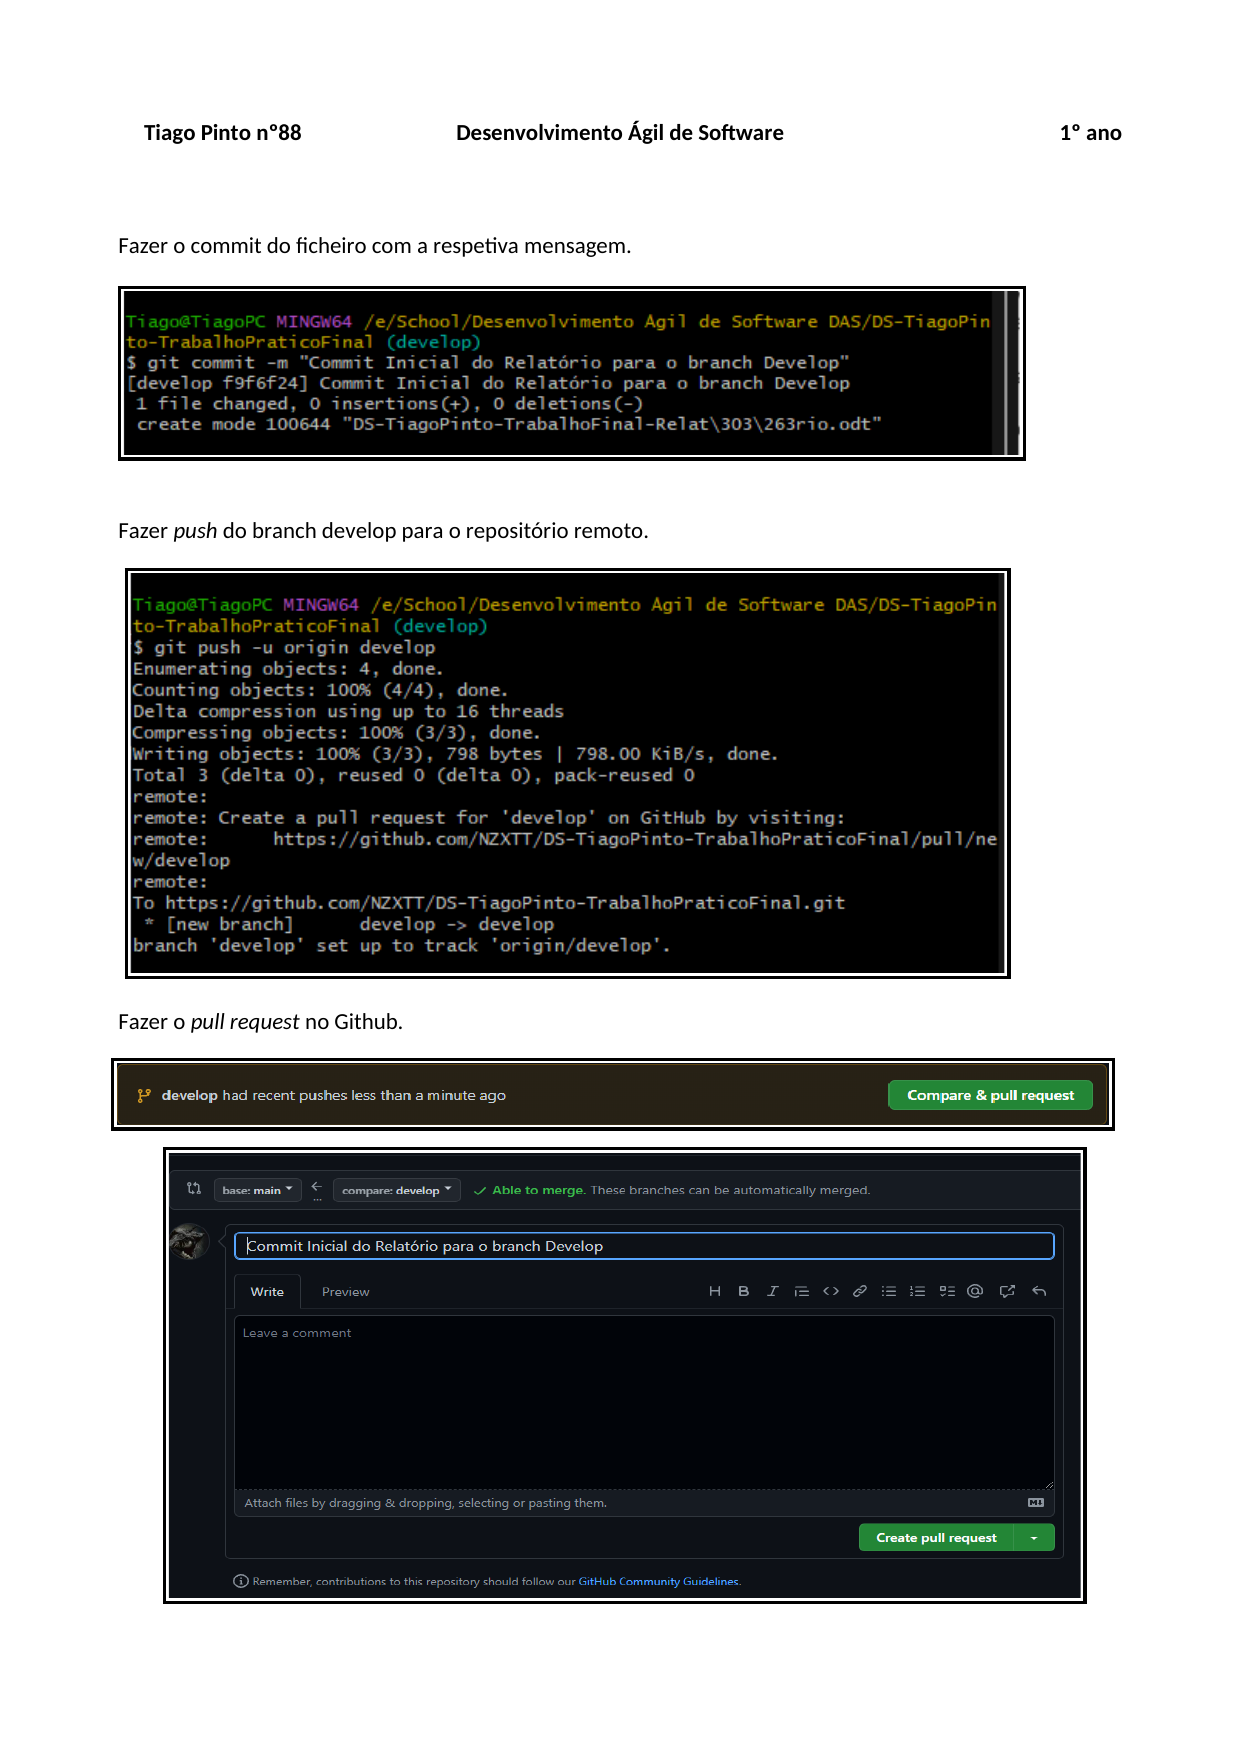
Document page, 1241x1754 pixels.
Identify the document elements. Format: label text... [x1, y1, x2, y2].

text Fazer push do branch develop para o repositório remoto. [118, 517, 1122, 545]
picture [168, 1153, 1081, 1598]
text Fazer o commit do ficheiro com a respetiva mensagem. [118, 232, 1122, 260]
text Fazer o pull request no Github. [118, 1007, 1122, 1035]
picture [123, 291, 1020, 455]
picture [117, 1063, 1109, 1125]
picture [130, 573, 1005, 973]
